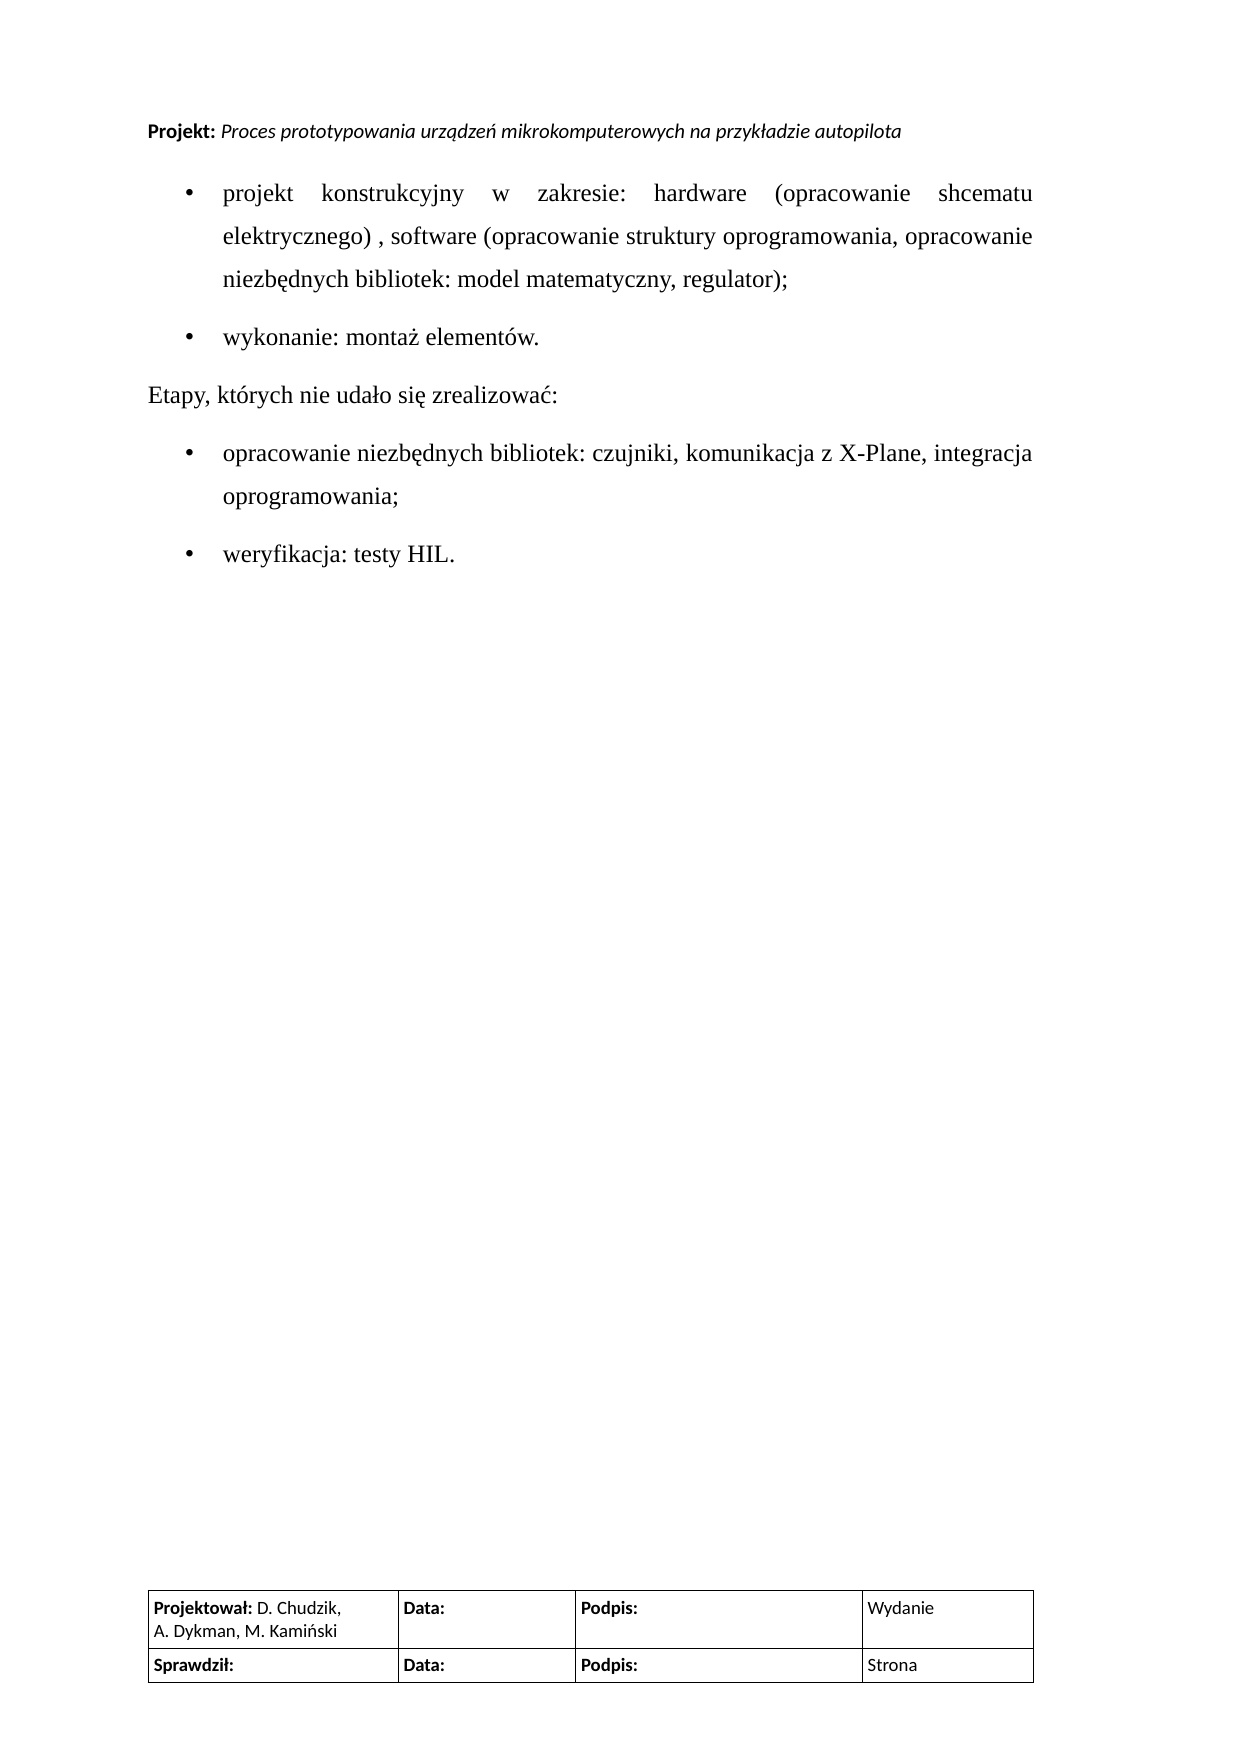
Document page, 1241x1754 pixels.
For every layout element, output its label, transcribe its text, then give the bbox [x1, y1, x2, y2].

list wykonanie: montaż elementów. [185, 322, 1033, 351]
list opracowanie niezbędnych bibliotek: czujniki, komunikacja z X-Plane, integracja oprogramowania; [185, 438, 1033, 509]
list weryfikacja: testy HIL. [185, 539, 1033, 567]
list projekt konstrukcyjny w zakresie: hardware (opracowanie shcematu elektrycznego) , software (opracowanie struktury oprogramowania, opracowanie niezbędnych bibliotek: model matematyczny, regulator); [185, 178, 1033, 293]
text Etapy, których nie udało się zrealizować: [148, 380, 1033, 408]
